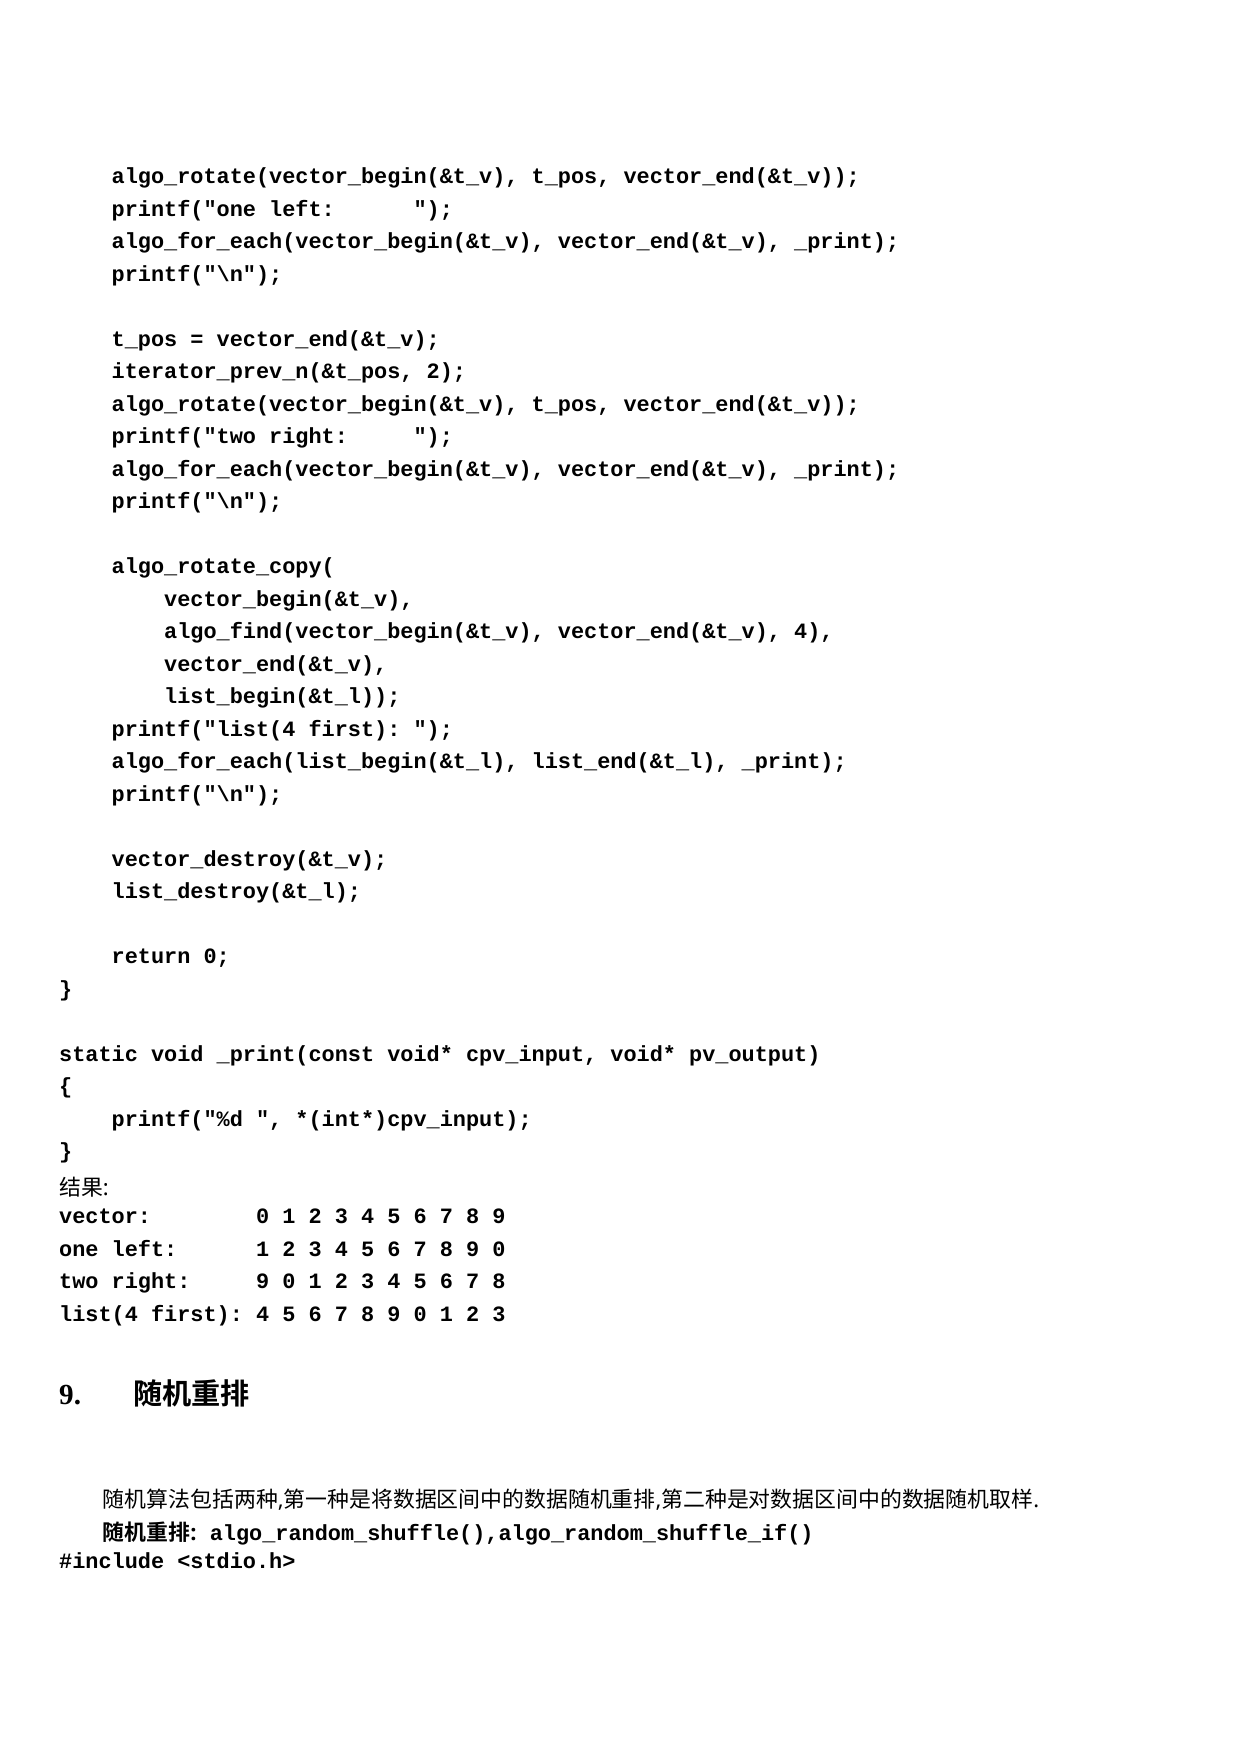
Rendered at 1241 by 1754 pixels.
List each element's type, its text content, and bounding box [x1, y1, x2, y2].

text algo_for_each(vector_begin(&t_v), vector_end(&t_v), _print); [59, 454, 1181, 487]
text algo_rotate(vector_begin(&t_v), t_pos, vector_end(&t_v)); [59, 389, 1181, 422]
text { [59, 1072, 1181, 1104]
subtitle 随机重排 [59, 1359, 1181, 1424]
text algo_rotate(vector_begin(&t_v), t_pos, vector_end(&t_v)); [59, 162, 1181, 194]
text vector: 0 1 2 3 4 5 6 7 8 9 [59, 1202, 1181, 1234]
text 随机重排: algo_random_shuffle(),algo_random_shuffle_if() [59, 1514, 1181, 1547]
text printf("\n"); [59, 487, 1181, 519]
text return 0; [59, 942, 1181, 974]
text } [59, 1137, 1181, 1169]
text printf("\n"); [59, 259, 1181, 292]
text algo_for_each(vector_begin(&t_v), vector_end(&t_v), _print); [59, 227, 1181, 259]
text printf("one left: "); [59, 194, 1181, 227]
text vector_end(&t_v), [59, 649, 1181, 682]
text algo_find(vector_begin(&t_v), vector_end(&t_v), 4), [59, 617, 1181, 649]
text printf("\n"); [59, 779, 1181, 812]
text t_pos = vector_end(&t_v); [59, 324, 1181, 357]
text printf("list(4 first): "); [59, 714, 1181, 747]
text iterator_prev_n(&t_pos, 2); [59, 357, 1181, 389]
text 结果: [59, 1169, 1181, 1202]
text } [59, 974, 1181, 1007]
text printf("%d ", *(int*)cpv_input); [59, 1104, 1181, 1137]
text printf("two right: "); [59, 422, 1181, 454]
text two right: 9 0 1 2 3 4 5 6 7 8 [59, 1267, 1181, 1299]
text static void _print(const void* cpv_input, void* pv_output) [59, 1039, 1181, 1072]
text list_begin(&t_l)); [59, 682, 1181, 714]
text list(4 first): 4 5 6 7 8 9 0 1 2 3 [59, 1299, 1181, 1332]
text algo_for_each(list_begin(&t_l), list_end(&t_l), _print); [59, 747, 1181, 779]
text one left: 1 2 3 4 5 6 7 8 9 0 [59, 1234, 1181, 1267]
text vector_begin(&t_v), [59, 584, 1181, 617]
text vector_destroy(&t_v); [59, 844, 1181, 877]
text 随机算法包括两种,第一种是将数据区间中的数据随机重排,第二种是对数据区间中的数据随机取样. [59, 1482, 1181, 1514]
text #include <stdio.h> [59, 1547, 1181, 1579]
text algo_rotate_copy( [59, 552, 1181, 584]
text list_destroy(&t_l); [59, 877, 1181, 909]
